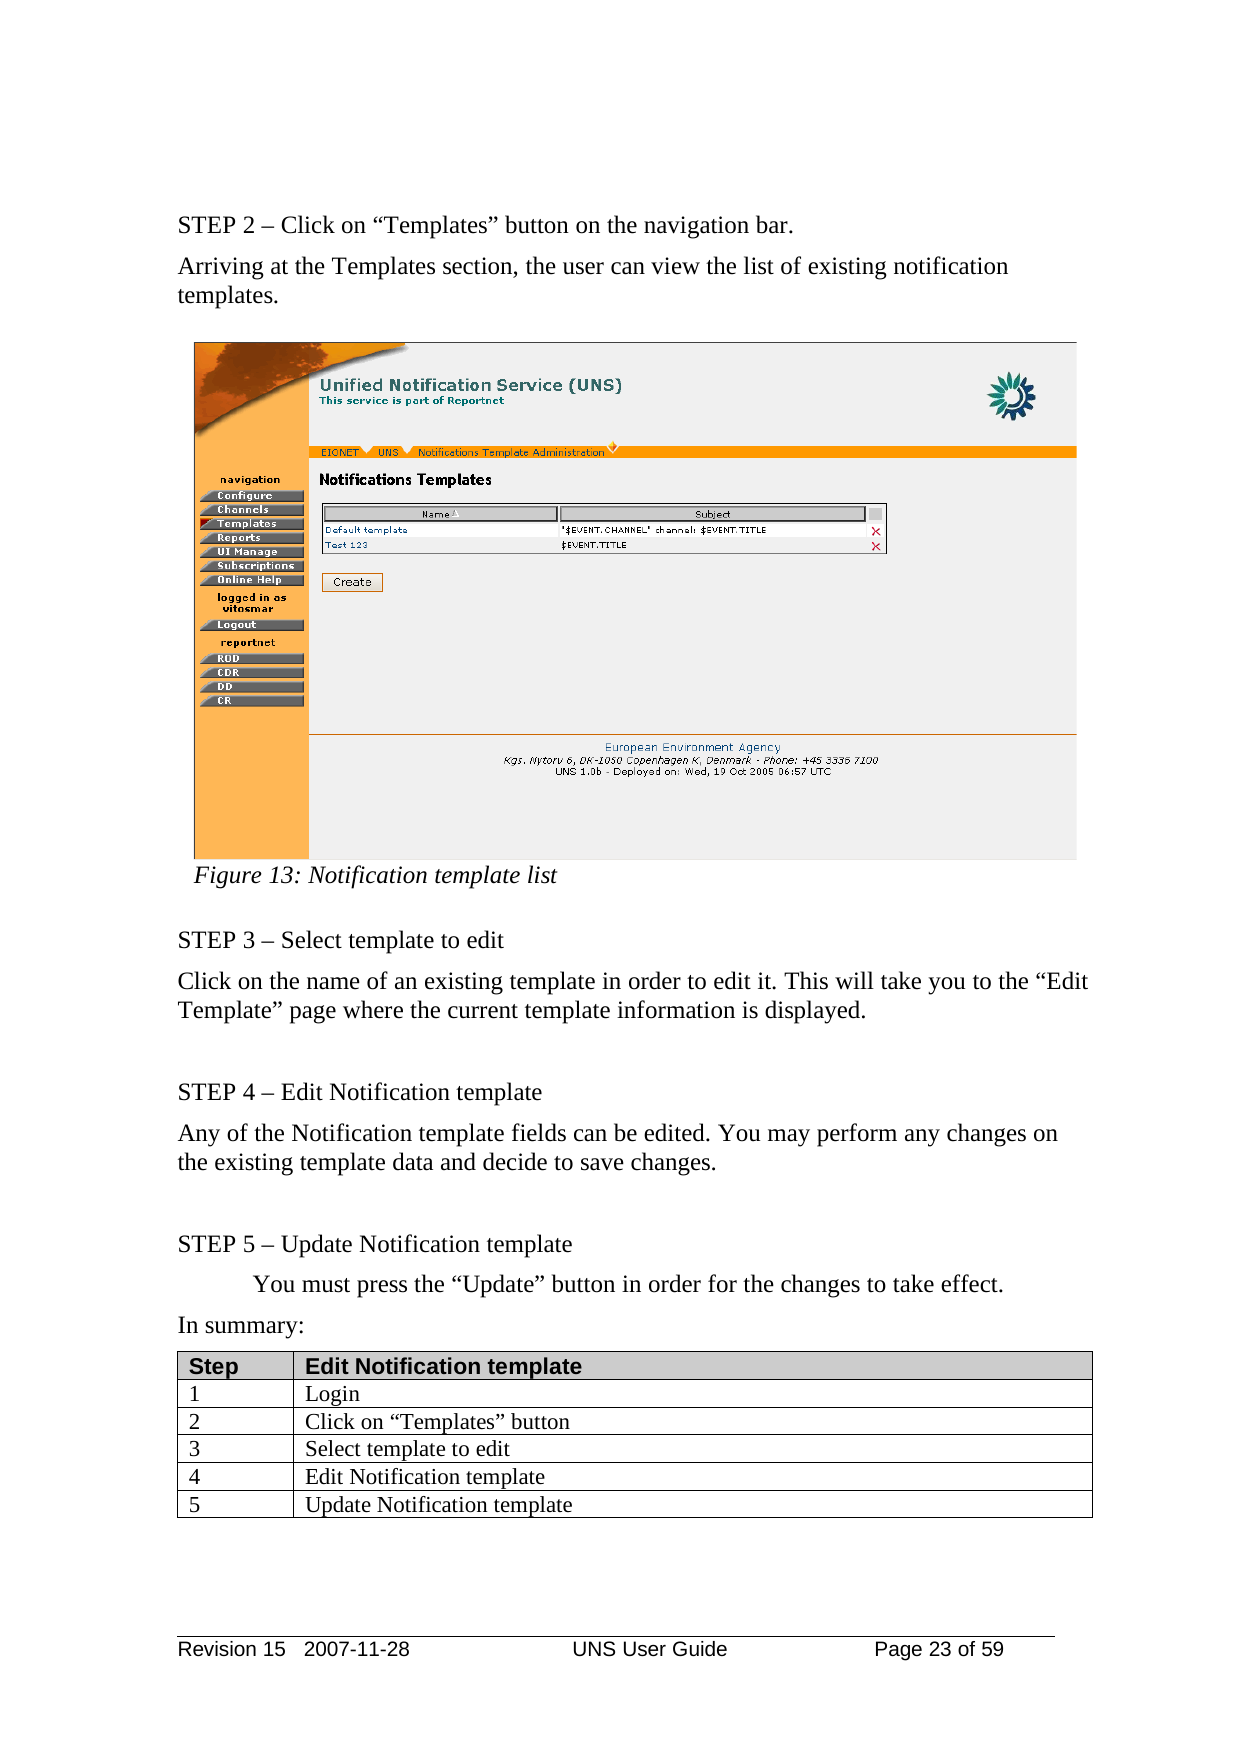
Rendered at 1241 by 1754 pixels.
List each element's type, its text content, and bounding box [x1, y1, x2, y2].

table_cell 5 [178, 1491, 293, 1517]
text You must press the “Update” button in order for the changes to take effect. [177, 1269, 1092, 1298]
table_header Edit Notification template [294, 1352, 1092, 1379]
text Click on the name of an existing template in order to edit it. This will take you to the “Edit Template” page where the current template information is displayed. [177, 966, 1092, 1024]
text STEP 4 – Edit Notification template [177, 1077, 1092, 1106]
table_cell Update Notification template [294, 1491, 1092, 1517]
text STEP 3 – Select template to edit [177, 925, 1092, 954]
table_cell 4 [178, 1463, 293, 1489]
table_cell 1 [178, 1380, 293, 1407]
table_cell Edit Notification template [294, 1463, 1092, 1489]
table_header Step [178, 1352, 293, 1379]
table_cell Login [294, 1380, 1092, 1407]
text In summary: [177, 1310, 1092, 1339]
text Arriving at the Templates section, the user can view the list of existing notification templates. [177, 251, 1092, 309]
text STEP 2 – Click on “Templates” button on the navigation bar. [177, 210, 1092, 239]
text Any of the Notification template fields can be edited. You may perform any changes on the existing template data and decide to save changes. [177, 1118, 1092, 1176]
text STEP 5 – Update Notification template [177, 1228, 1092, 1257]
text Figure 13: Notification template list [194, 860, 1077, 888]
picture [193, 342, 1077, 860]
table_cell 3 [178, 1435, 293, 1462]
table_cell 2 [178, 1408, 293, 1434]
table_cell Click on “Templates” button [294, 1408, 1092, 1434]
table_cell Select template to edit [294, 1435, 1092, 1462]
